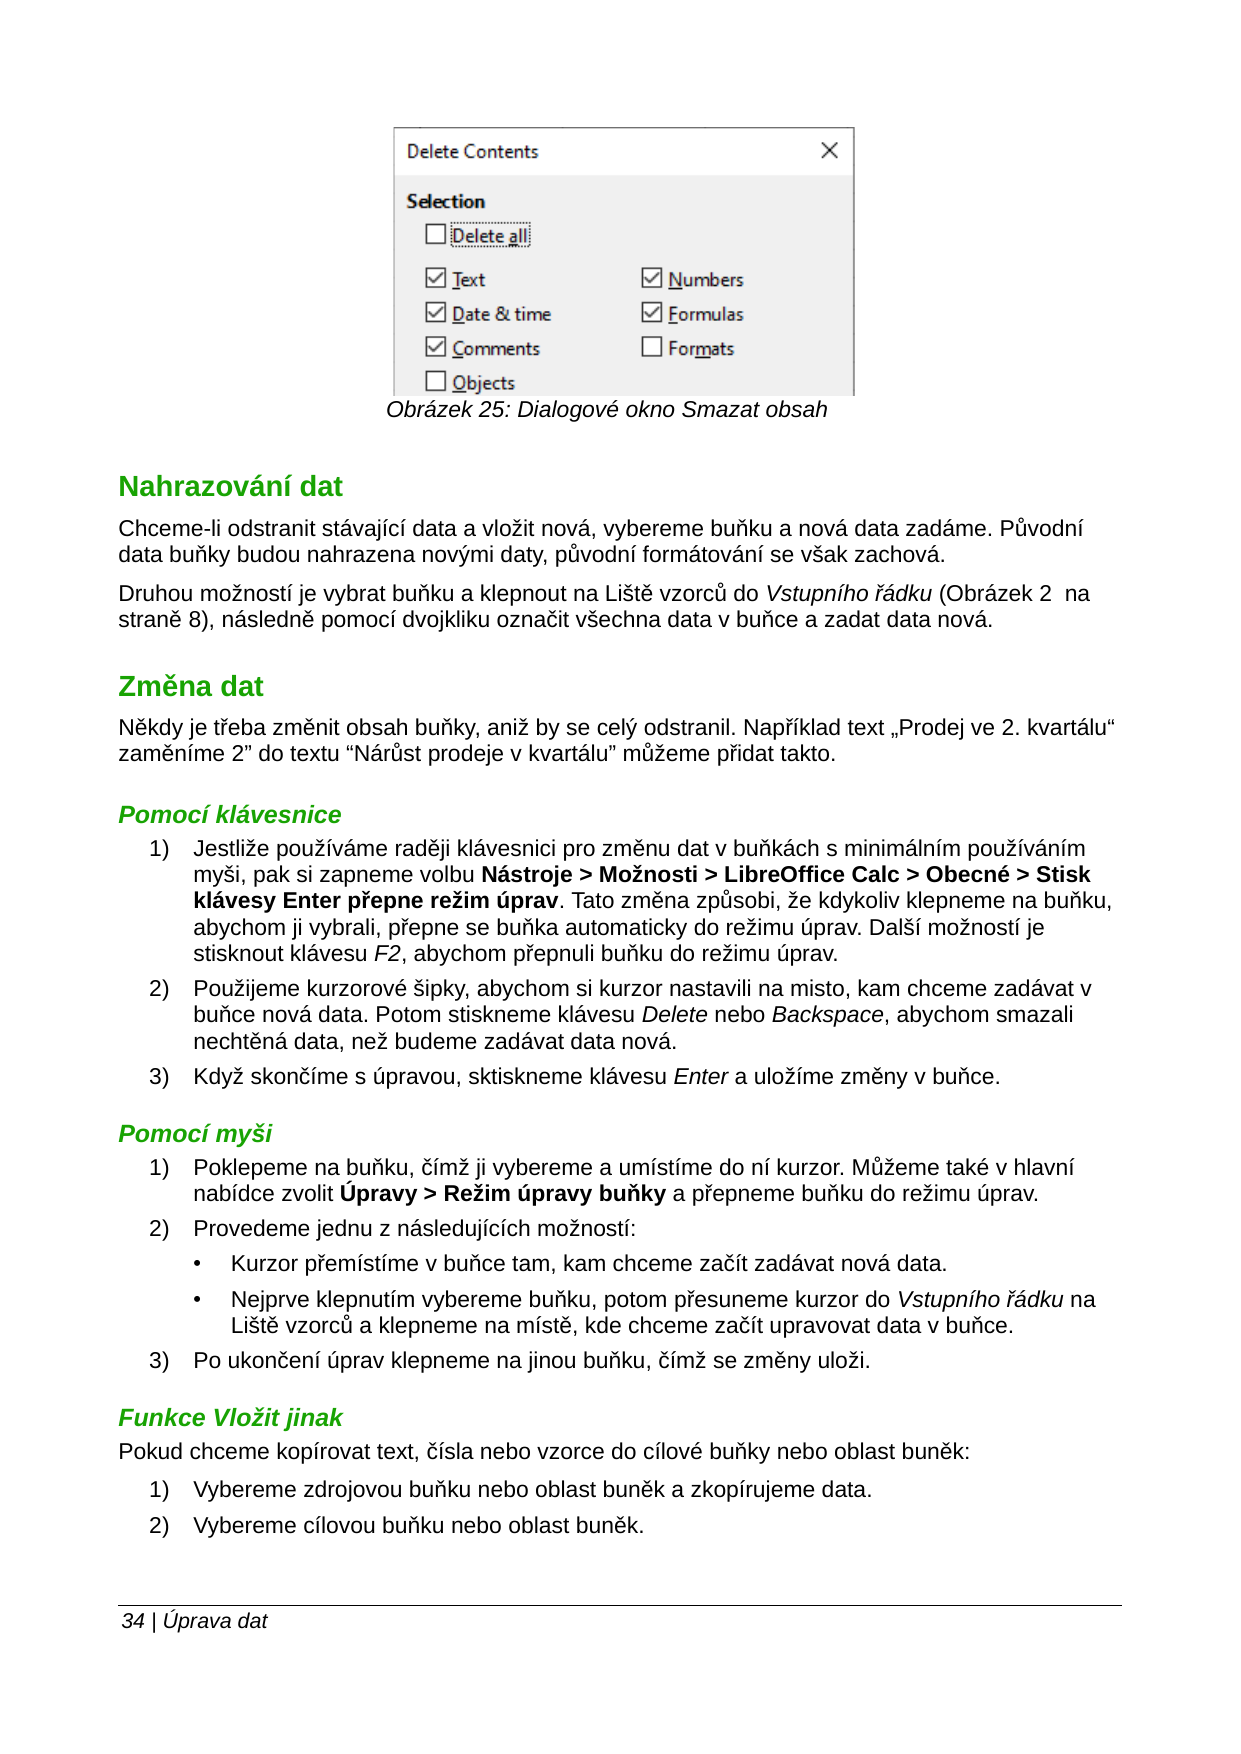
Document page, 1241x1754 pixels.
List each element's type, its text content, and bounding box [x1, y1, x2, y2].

subtitle Pomocí myši [118, 1119, 1122, 1148]
list Kurzor přemístíme v buňce tam, kam chceme začít zadávat nová data. [193, 1250, 1122, 1277]
subtitle Funkce Vložit jinak [118, 1403, 1122, 1432]
subtitle Pomocí klávesnice [118, 800, 1122, 828]
list Jestliže používáme raději klávesnici pro změnu dat v buňkách s minimálním používáním myši, pak si zapneme volbu Nástroje > Možnosti > LibreOffice Calc > Obecné > Stisk klávesy Enter přepne režim úprav. Tato změna způsobi, že kdykoliv klepneme na buňku, abychom ji vybrali, přepne se buňka automaticky do režimu úprav. Další možností je stisknout klávesu F2, abychom přepnuli buňku do režimu úprav. [169, 834, 1122, 966]
list Vybereme cílovou buňku nebo oblast buněk. [169, 1512, 1122, 1538]
list Vybereme zdrojovou buňku nebo oblast buněk a zkopírujeme data. [169, 1476, 1122, 1503]
text Obrázek 25: Dialogové okno Smazat obsah [386, 118, 854, 422]
picture [393, 127, 855, 396]
list Nejprve klepnutím vybereme buňku, potom přesuneme kurzor do Vstupního řádku na Liště vzorců a klepneme na místě, kde chceme začít upravovat data v buňce. [193, 1286, 1122, 1338]
text Pokud chceme kopírovat text, čísla nebo vzorce do cílové buňky nebo oblast buněk: [118, 1438, 1122, 1464]
text Chceme-li odstranit stávající data a vložit nová, vybereme buňku a nová data zadáme. Původní data buňky budou nahrazena novými daty, původní formátování se však zachová. [118, 514, 1122, 567]
subtitle Nahrazování dat [118, 469, 1122, 503]
text Druhou možností je vybrat buňku a klepnout na Liště vzorců do Vstupního řádku (Obrázek 2 na straně 8), následně pomocí dvojkliku označit všechna data v buňce a zadat data nová. [118, 580, 1122, 632]
list Provedeme jednu z následujících možností: [169, 1215, 1122, 1241]
list Poklepeme na buňku, čímž ji vybereme a umístíme do ní kurzor. Můžeme také v hlavní nabídce zvolit Úpravy > Režim úpravy buňky a přepneme buňku do režimu úprav. [169, 1153, 1122, 1206]
text Někdy je třeba změnit obsah buňky, aniž by se celý odstranil. Například text „Prodej ve 2. kvartálu“ zaměníme 2” do textu “Nárůst prodeje v kvartálu” můžeme přidat takto. [118, 714, 1122, 767]
subtitle Změna dat [118, 669, 1122, 702]
list Když skončíme s úpravou, sktiskneme klávesu Enter a uložíme změny v buňce. [169, 1063, 1122, 1089]
list Po ukončení úprav klepneme na jinou buňku, čímž se změny uloži. [169, 1347, 1122, 1373]
list Použijeme kurzorové šipky, abychom si kurzor nastavili na misto, kam chceme zadávat v buňce nová data. Potom stiskneme klávesu Delete nebo Backspace, abychom smazali nechtěná data, než budeme zadávat data nová. [169, 975, 1122, 1054]
